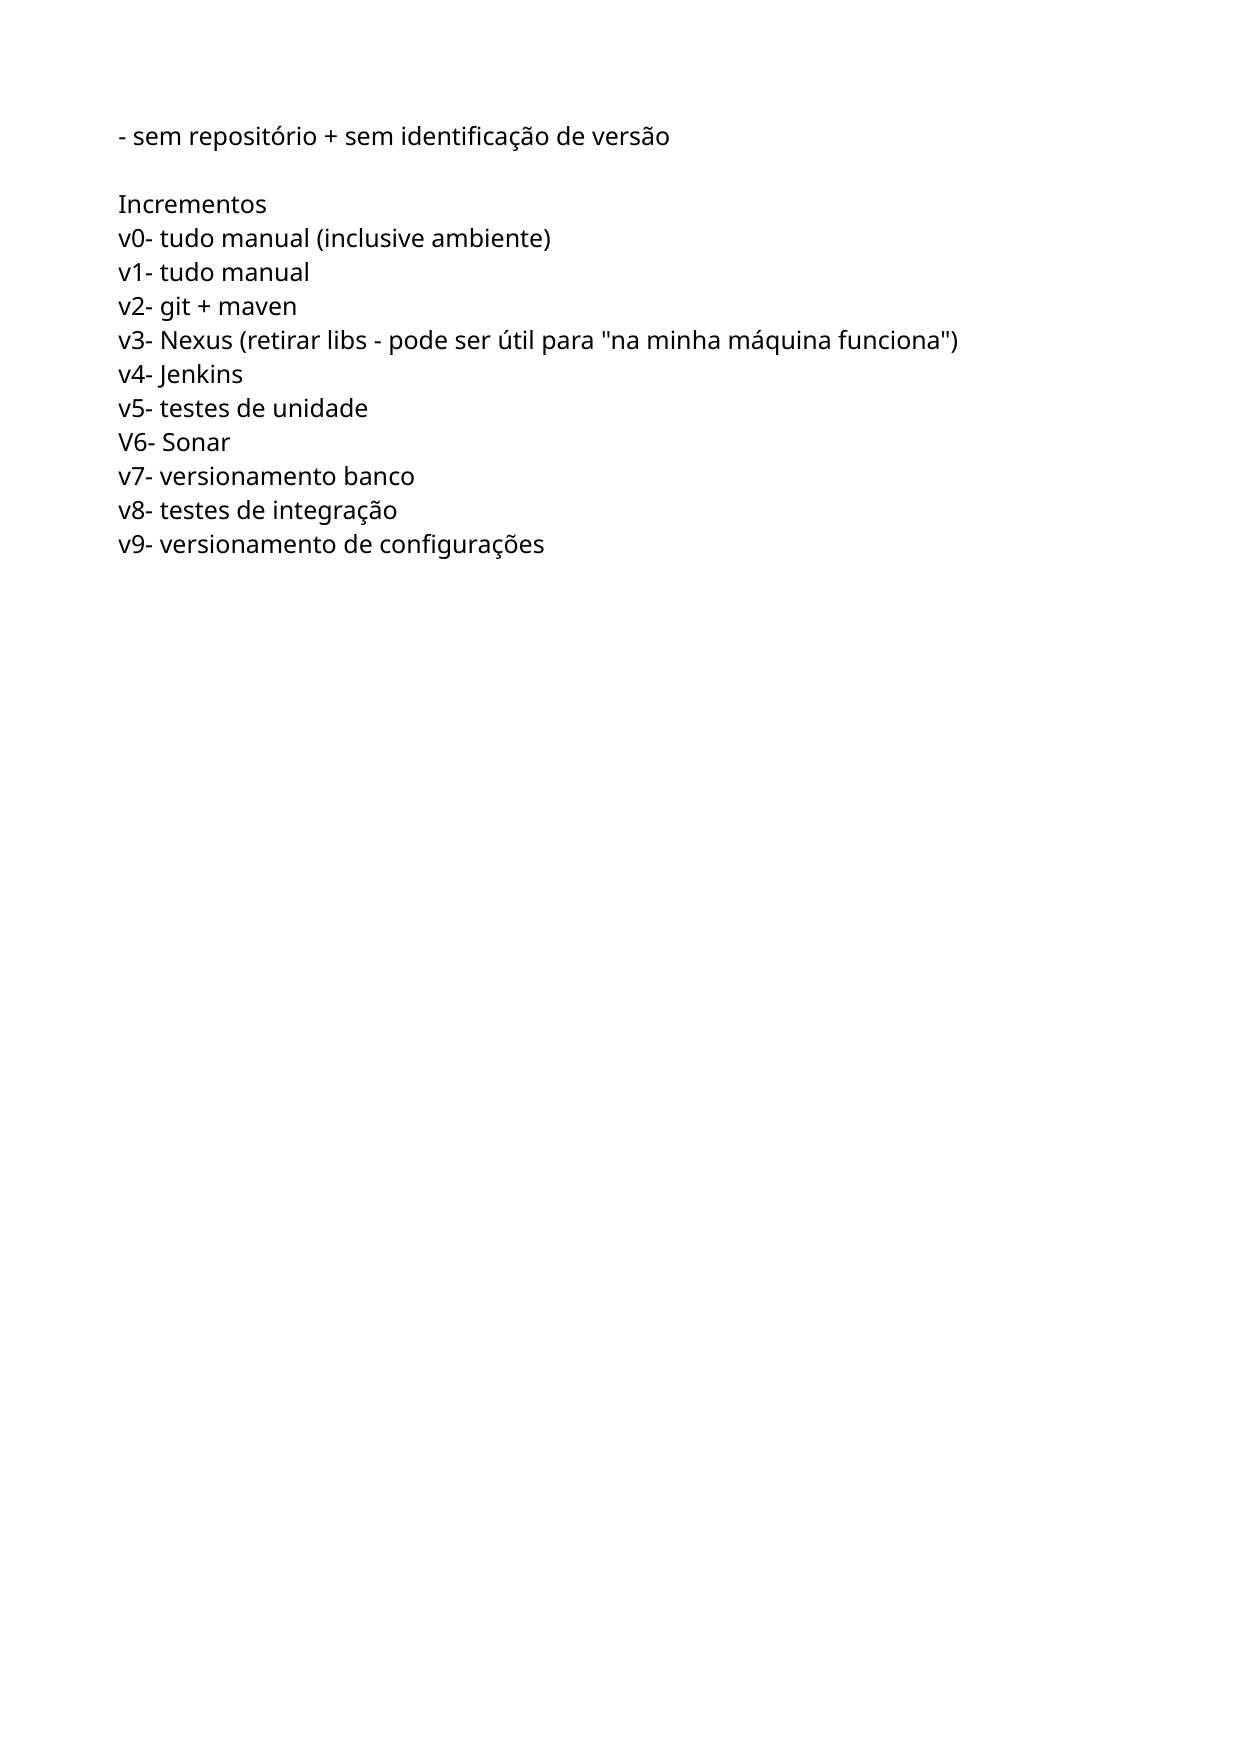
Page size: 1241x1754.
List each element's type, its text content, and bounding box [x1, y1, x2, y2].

text v9- versionamento de configurações [118, 527, 1122, 561]
text v0- tudo manual (inclusive ambiente) [118, 220, 1122, 254]
text v5- testes de unidade [118, 391, 1122, 425]
text v1- tudo manual [118, 254, 1122, 288]
text v2- git + maven [118, 288, 1122, 322]
text - sem repositório + sem identificação de versão [118, 118, 1122, 152]
text Incrementos [118, 186, 1122, 220]
text v4- Jenkins [118, 357, 1122, 391]
text V6- Sonar [118, 425, 1122, 459]
text v7- versionamento banco [118, 459, 1122, 493]
text v3- Nexus (retirar libs - pode ser útil para "na minha máquina funciona") [118, 322, 1122, 357]
text v8- testes de integração [118, 493, 1122, 527]
